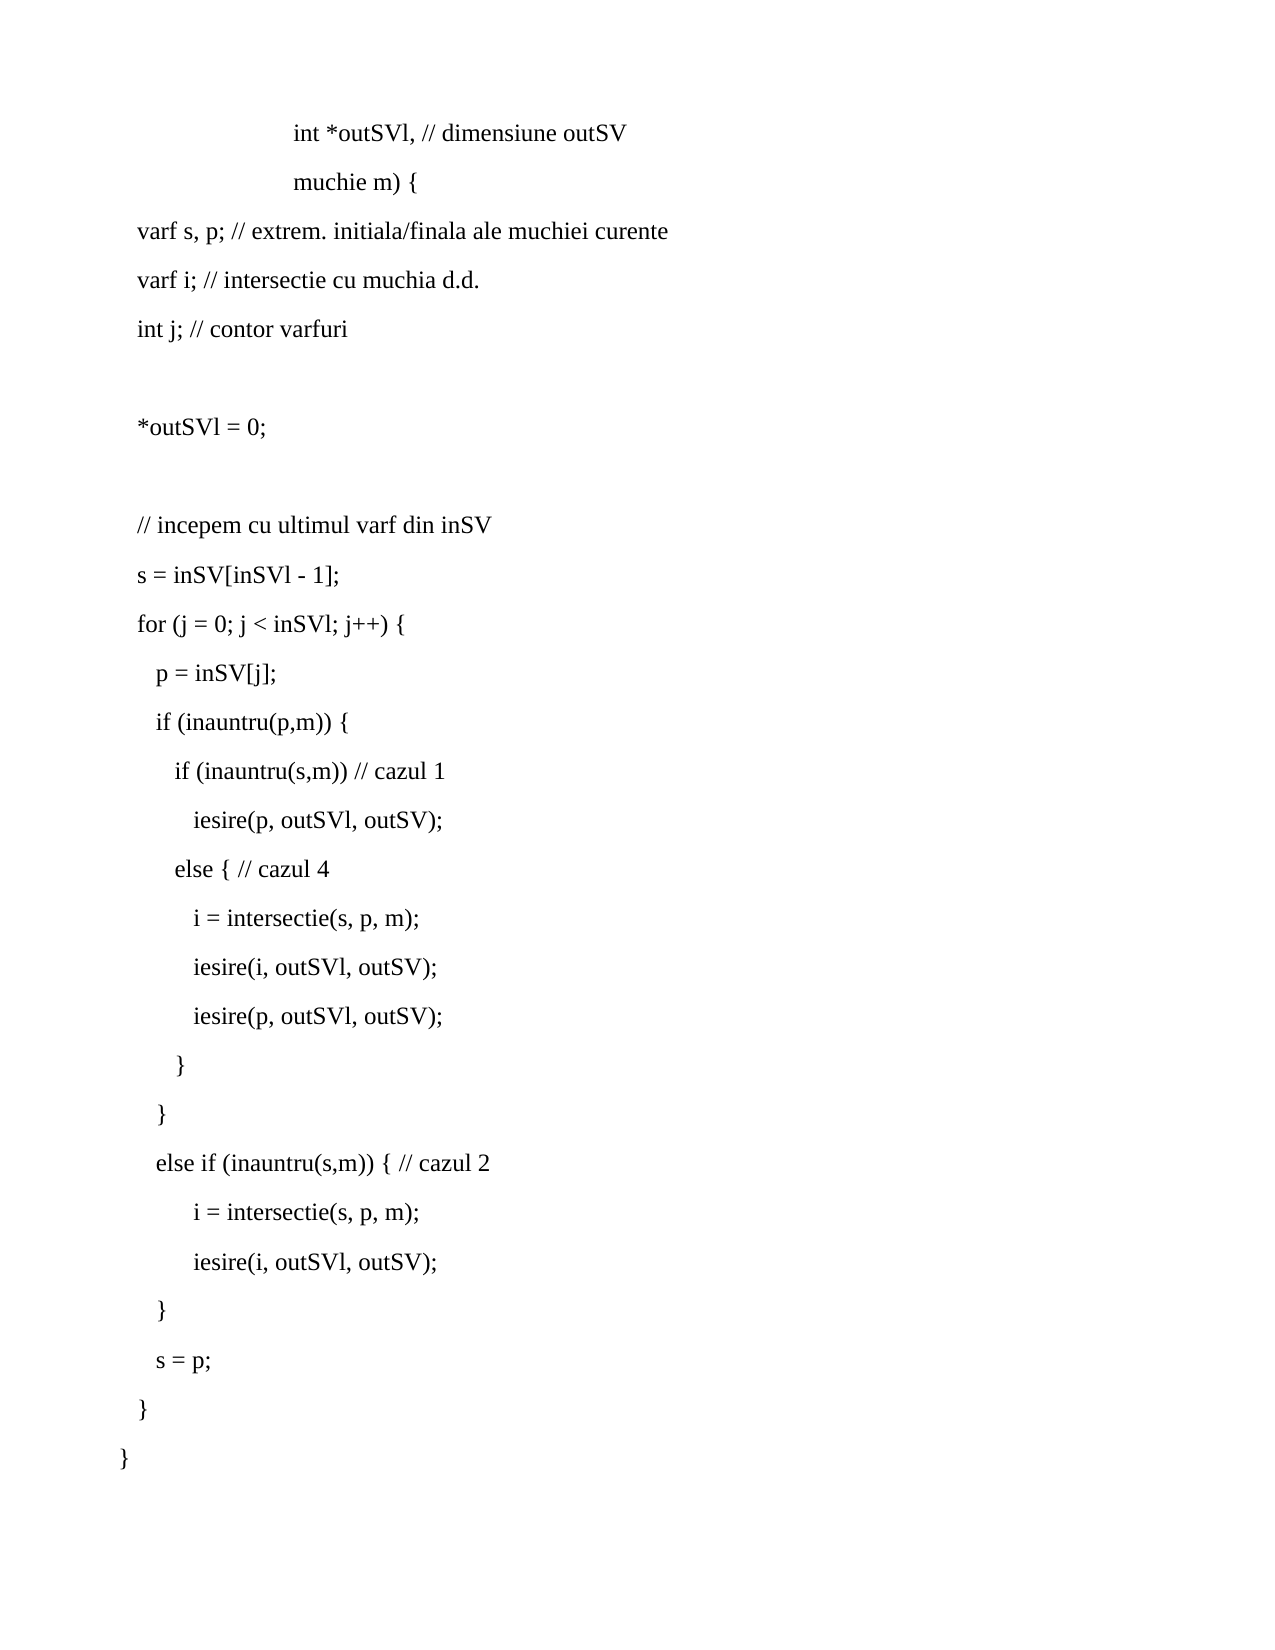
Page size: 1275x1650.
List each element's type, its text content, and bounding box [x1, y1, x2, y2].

text varf i; // intersectie cu muchia d.d. [118, 265, 1157, 294]
text *outSVl = 0; [118, 412, 1157, 441]
text } [118, 1099, 1157, 1128]
text if (inauntru(s,m)) // cazul 1 [118, 756, 1157, 785]
text i = intersectie(s, p, m); [118, 1197, 1157, 1226]
text s = inSV[inSVl - 1]; [118, 560, 1157, 588]
text muchie m) { [118, 167, 1157, 196]
text s = p; [118, 1345, 1157, 1373]
text else if (inauntru(s,m)) { // cazul 2 [118, 1148, 1157, 1177]
text } [118, 1394, 1157, 1422]
text } [118, 1443, 1157, 1472]
text // incepem cu ultimul varf din inSV [118, 511, 1157, 539]
text iesire(i, outSVl, outSV); [118, 1247, 1157, 1275]
text int *outSVl, // dimensiune outSV [118, 118, 1157, 147]
text for (j = 0; j < inSVl; j++) { [118, 609, 1157, 637]
text int j; // contor varfuri [118, 314, 1157, 343]
text i = intersectie(s, p, m); [118, 903, 1157, 932]
text iesire(p, outSVl, outSV); [118, 1001, 1157, 1030]
text } [118, 1296, 1157, 1324]
text if (inauntru(p,m)) { [118, 707, 1157, 736]
text p = inSV[j]; [118, 658, 1157, 687]
text else { // cazul 4 [118, 854, 1157, 883]
text } [118, 1050, 1157, 1079]
text iesire(p, outSVl, outSV); [118, 805, 1157, 834]
text iesire(i, outSVl, outSV); [118, 952, 1157, 981]
text varf s, p; // extrem. initiala/finala ale muchiei curente [118, 216, 1157, 245]
